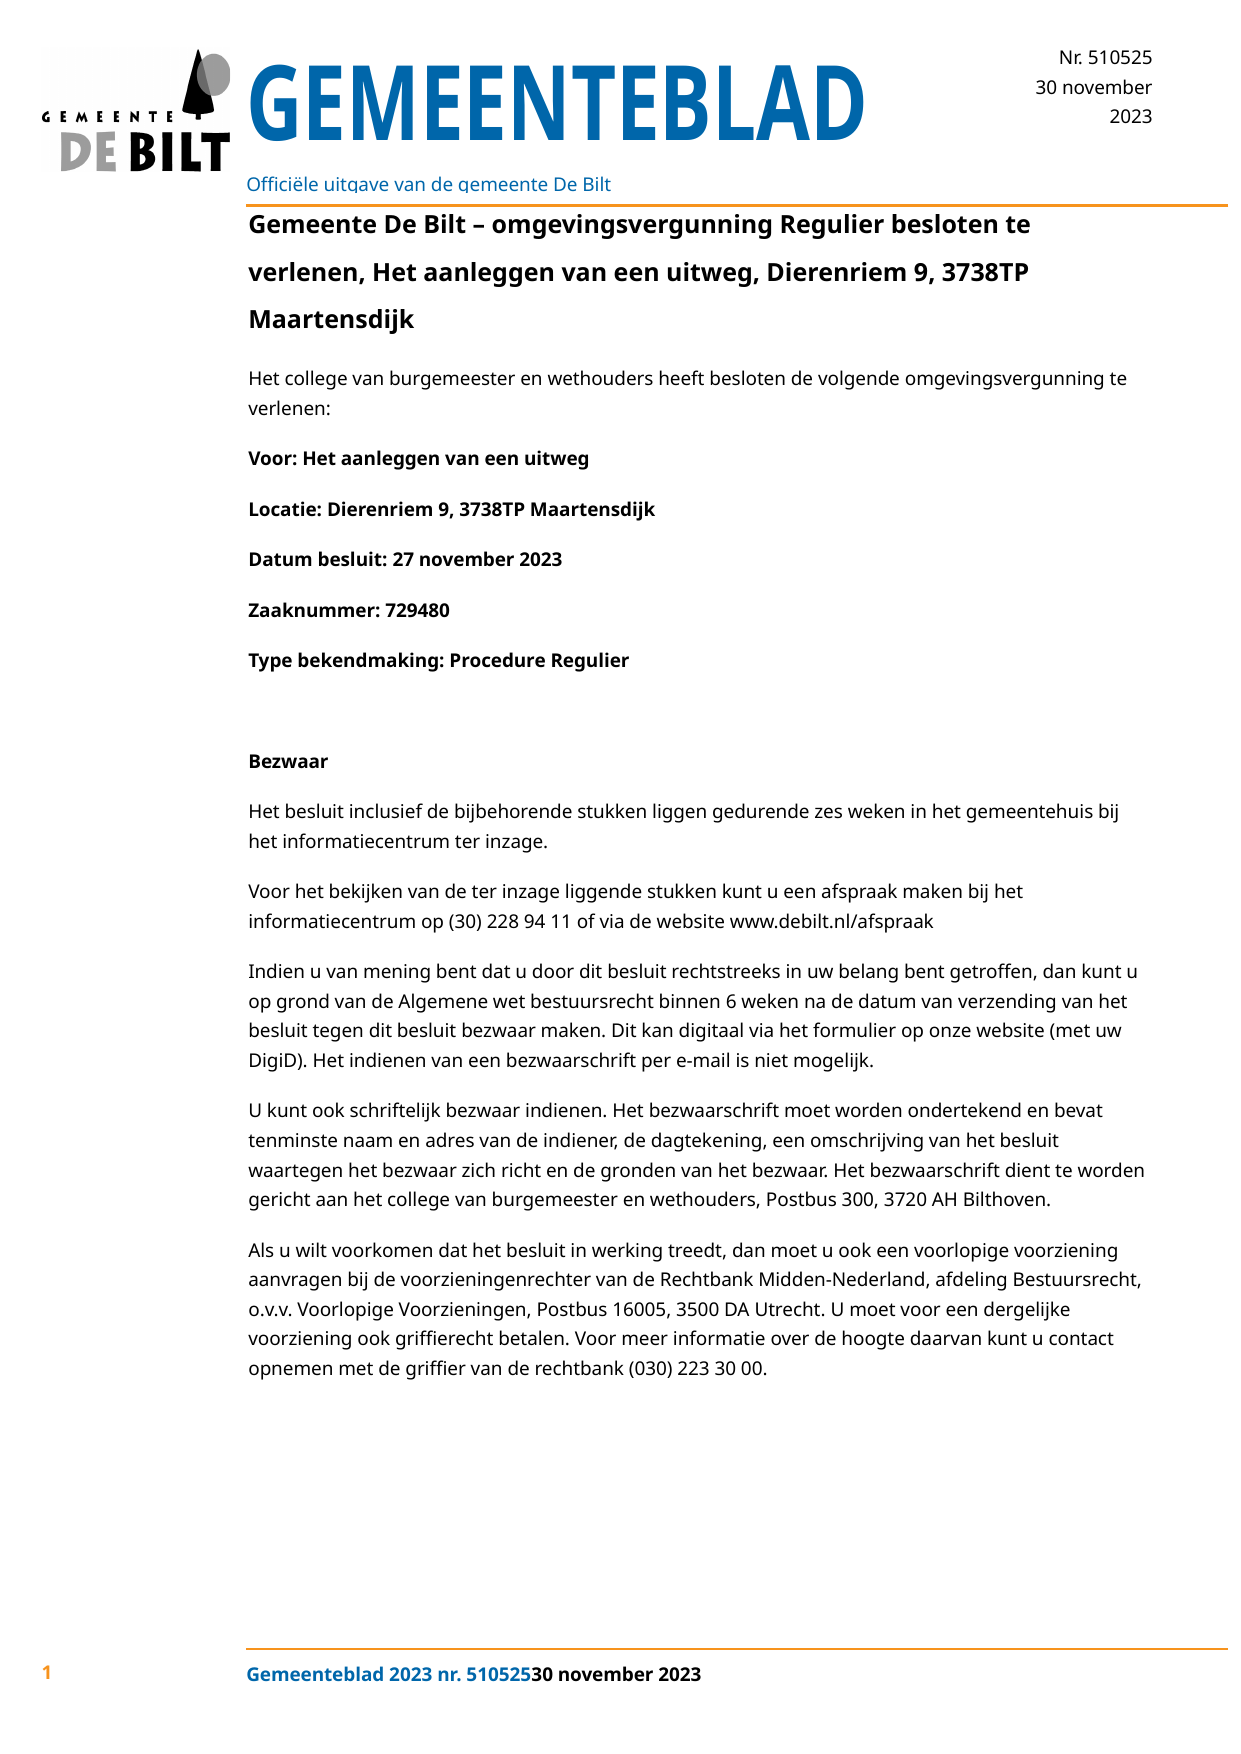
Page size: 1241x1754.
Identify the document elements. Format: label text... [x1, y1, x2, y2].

text Voor: Het aanleggen van een uitweg [248, 446, 1152, 471]
picture [41, 47, 231, 172]
text Zaaknummer: 729480 [248, 597, 1152, 622]
text Locatie: Dierenriem 9, 3738TP Maartensdijk [248, 496, 1152, 522]
text Als u wilt voorkomen dat het besluit in werking treedt, dan moet u ook een voorlopige voorziening aanvragen bij de voorzieningenrechter van de Rechtbank Midden-Nederland, afdeling Bestuursrecht, o.v.v. Voorlopige Voorzieningen, Postbus 16005, 3500 DA Utrecht. U moet voor een dergelijke voorziening ook griffierecht betalen. Voor meer informatie over de hoogte daarvan kunt u contact opnemen met de griffier van de rechtbank (030) 223 30 00. [248, 1237, 1152, 1381]
text Bezwaar [248, 748, 1152, 774]
text Indien u van mening bent dat u door dit besluit rechtstreeks in uw belang bent getroffen, dan kunt u op grond van de Algemene wet bestuursrecht binnen 6 weken na de datum van verzending van het besluit tegen dit besluit bezwaar maken. Dit kan digitaal via het formulier op onze website (met uw DigiD). Het indienen van een bezwaarschrift per e-mail is niet mogelijk. [248, 958, 1152, 1073]
text Het college van burgemeester en wethouders heeft besloten de volgende omgevingsvergunning te verlenen: [248, 366, 1152, 421]
text Gemeente De Bilt – omgevingsvergunning Regulier besloten te verlenen, Het aanleggen van een uitweg, Dierenriem 9, 3738TP Maartensdijk [248, 207, 1152, 336]
text U kunt ook schriftelijk bezwaar indienen. Het bezwaarschrift moet worden ondertekend en bevat tenminste naam en adres van de indiener, de dagtekening, een omschrijving van het besluit waartegen het bezwaar zich richt en de gronden van het bezwaar. Het bezwaarschrift dient te worden gericht aan het college van burgemeester en wethouders, Postbus 300, 3720 AH Bilthoven. [248, 1098, 1152, 1212]
text Type bekendmaking: Procedure Regulier [248, 647, 1152, 673]
text Voor het bekijken van de ter inzage liggende stukken kunt u een afspraak maken bij het informatiecentrum op (30) 228 94 11 of via de website www.debilt.nl/afspraak [248, 878, 1152, 934]
text Datum besluit: 27 november 2023 [248, 546, 1152, 572]
text Het besluit inclusief de bijbehorende stukken liggen gedurende zes weken in het gemeentehuis bij het informatiecentrum ter inzage. [248, 798, 1152, 854]
